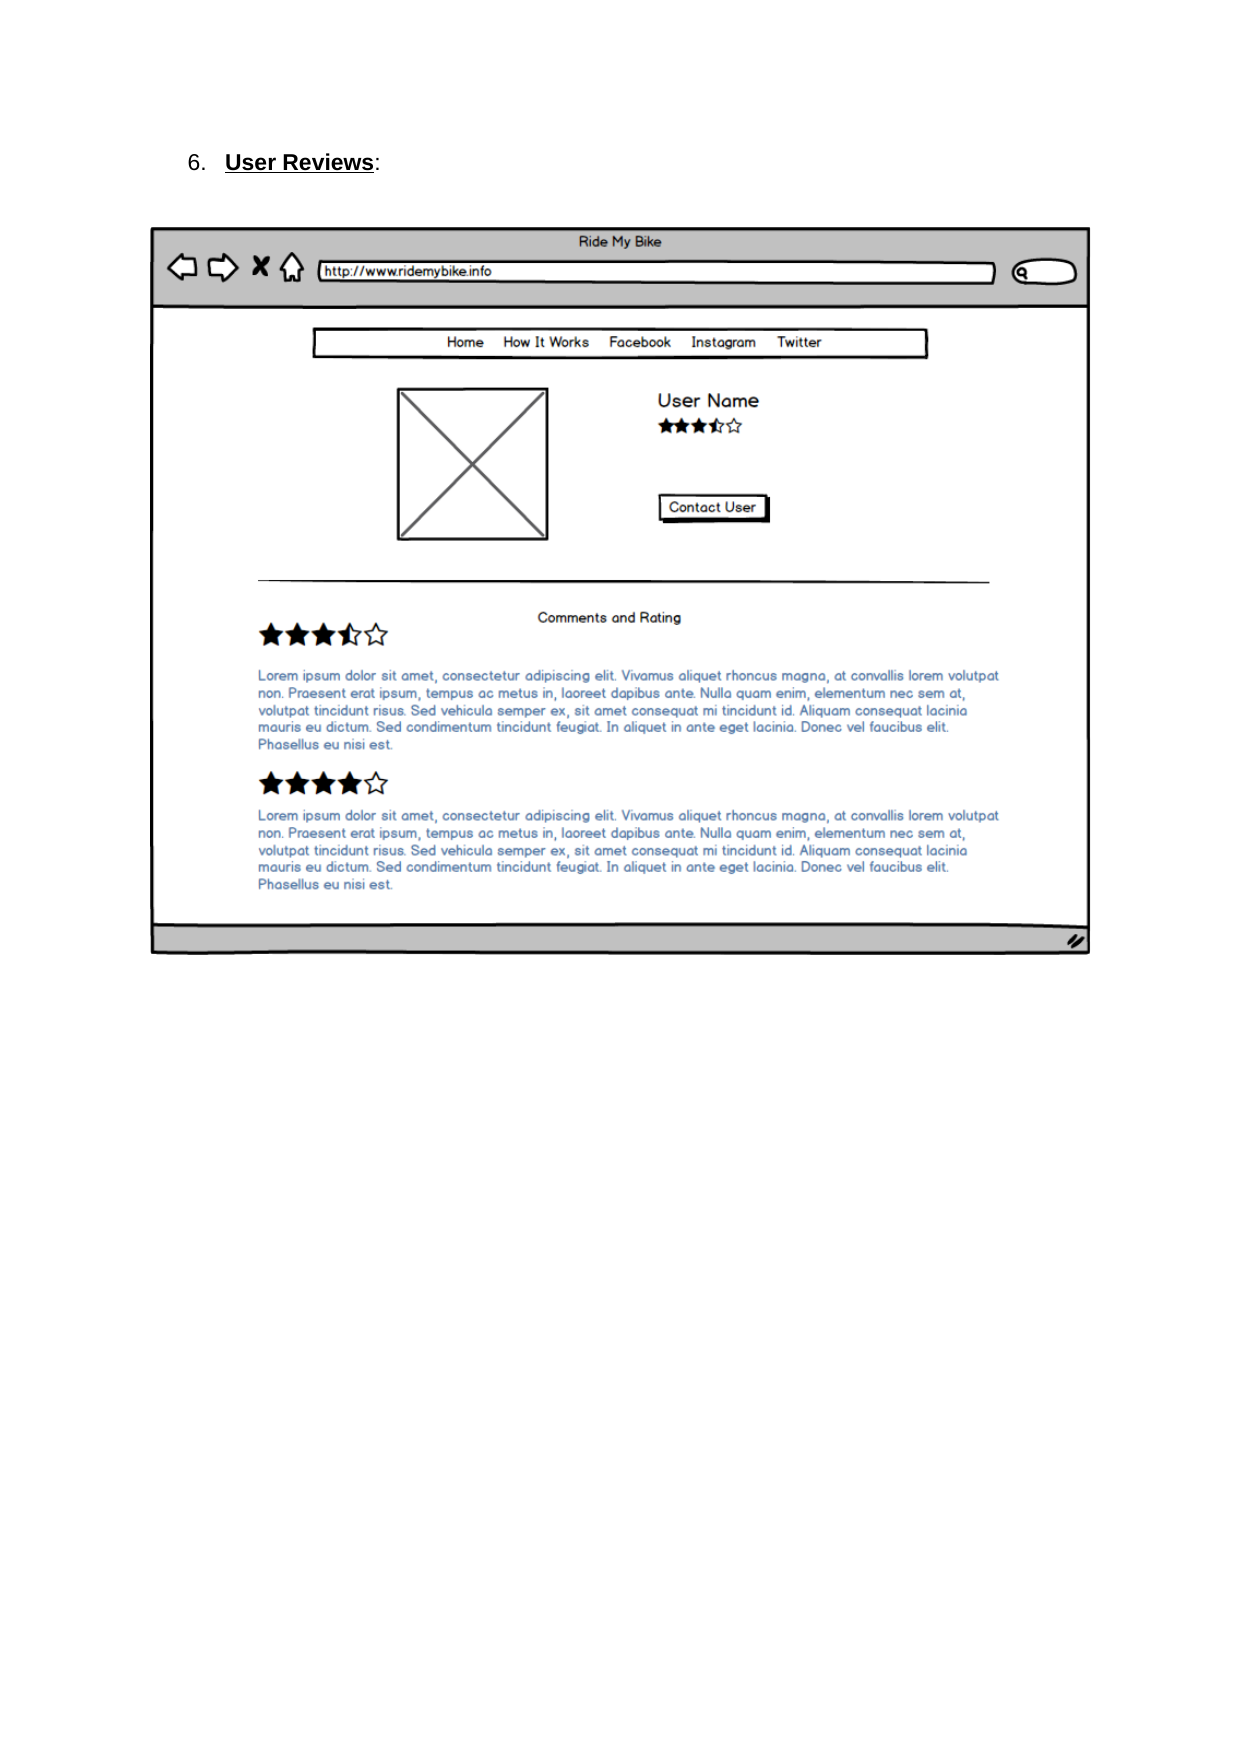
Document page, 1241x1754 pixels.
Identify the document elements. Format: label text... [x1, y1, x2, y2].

list User Reviews: [187, 150, 1091, 176]
picture [150, 227, 1091, 955]
